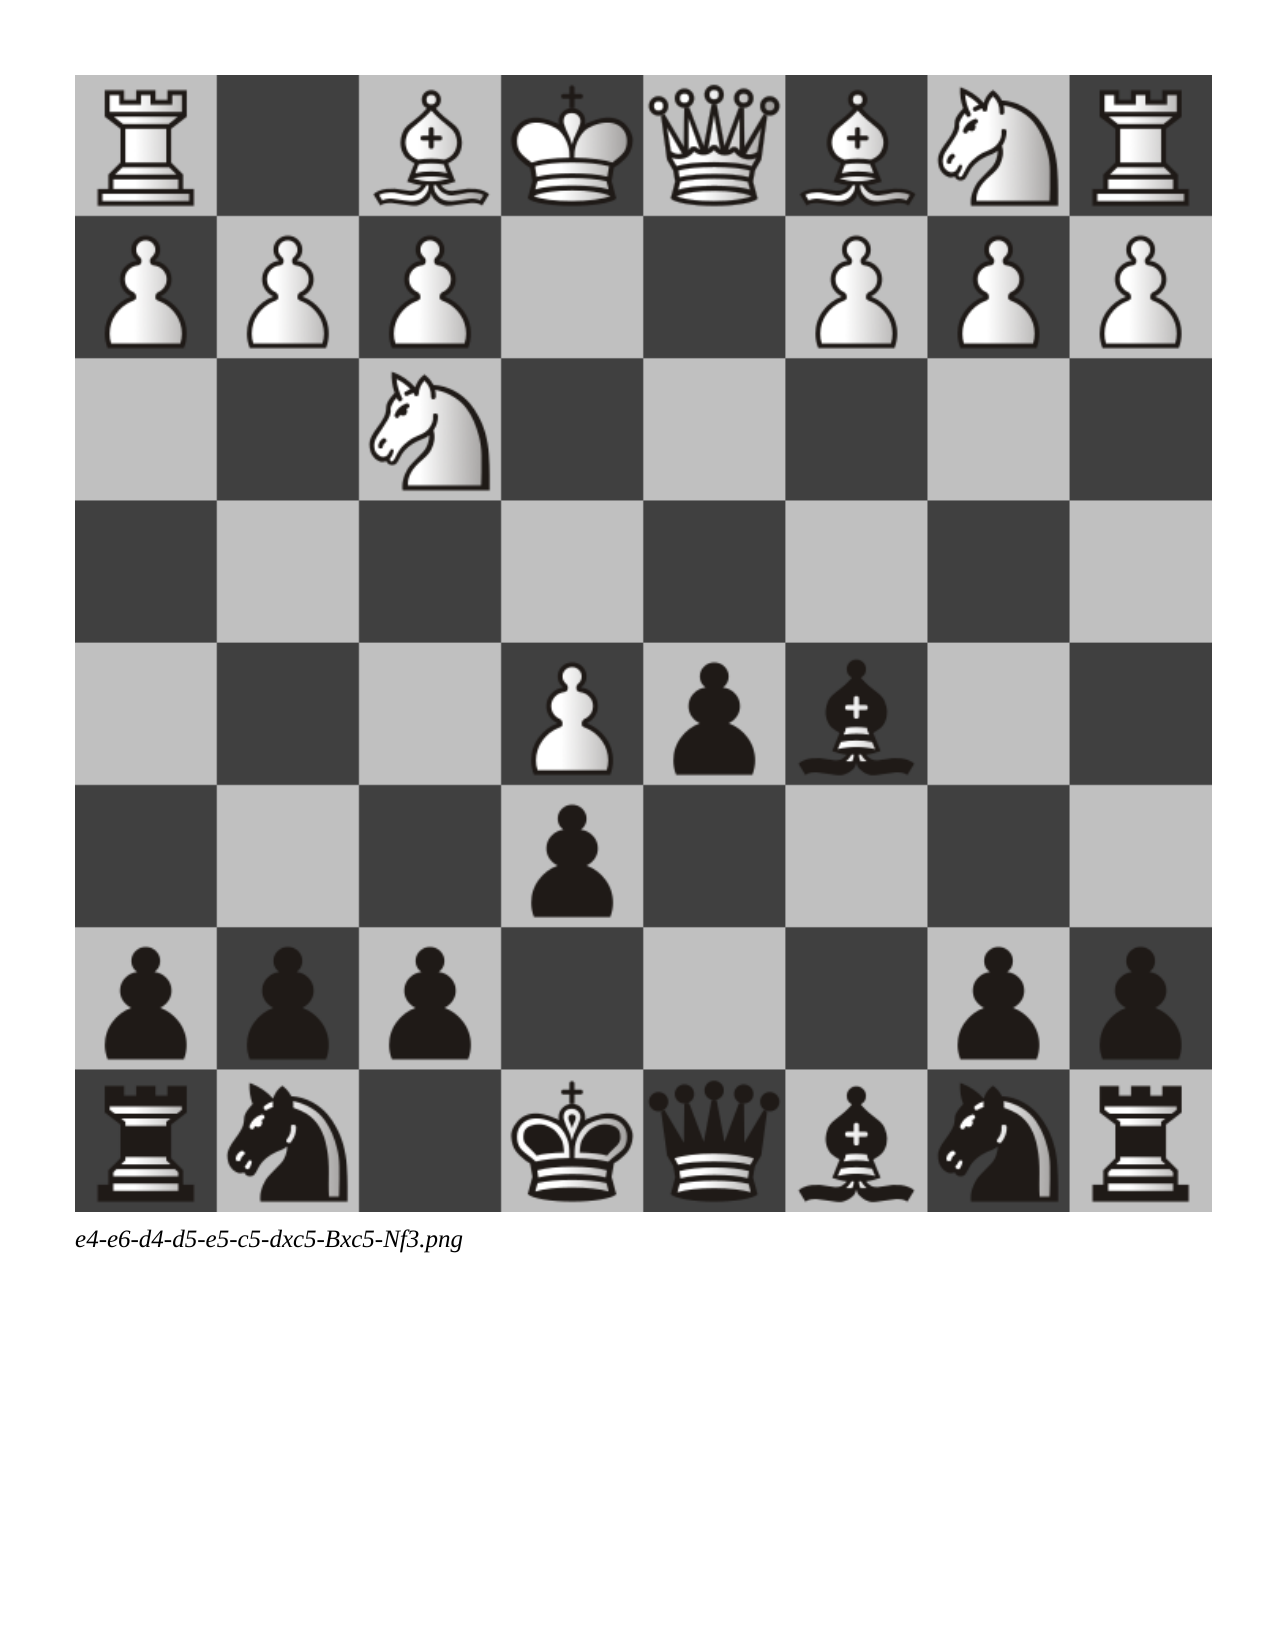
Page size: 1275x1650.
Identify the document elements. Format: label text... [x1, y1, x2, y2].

picture [75, 75, 1212, 1212]
text e4-e6-d4-d5-e5-c5-dxc5-Bxc5-Nf3.png [75, 1224, 1200, 1253]
